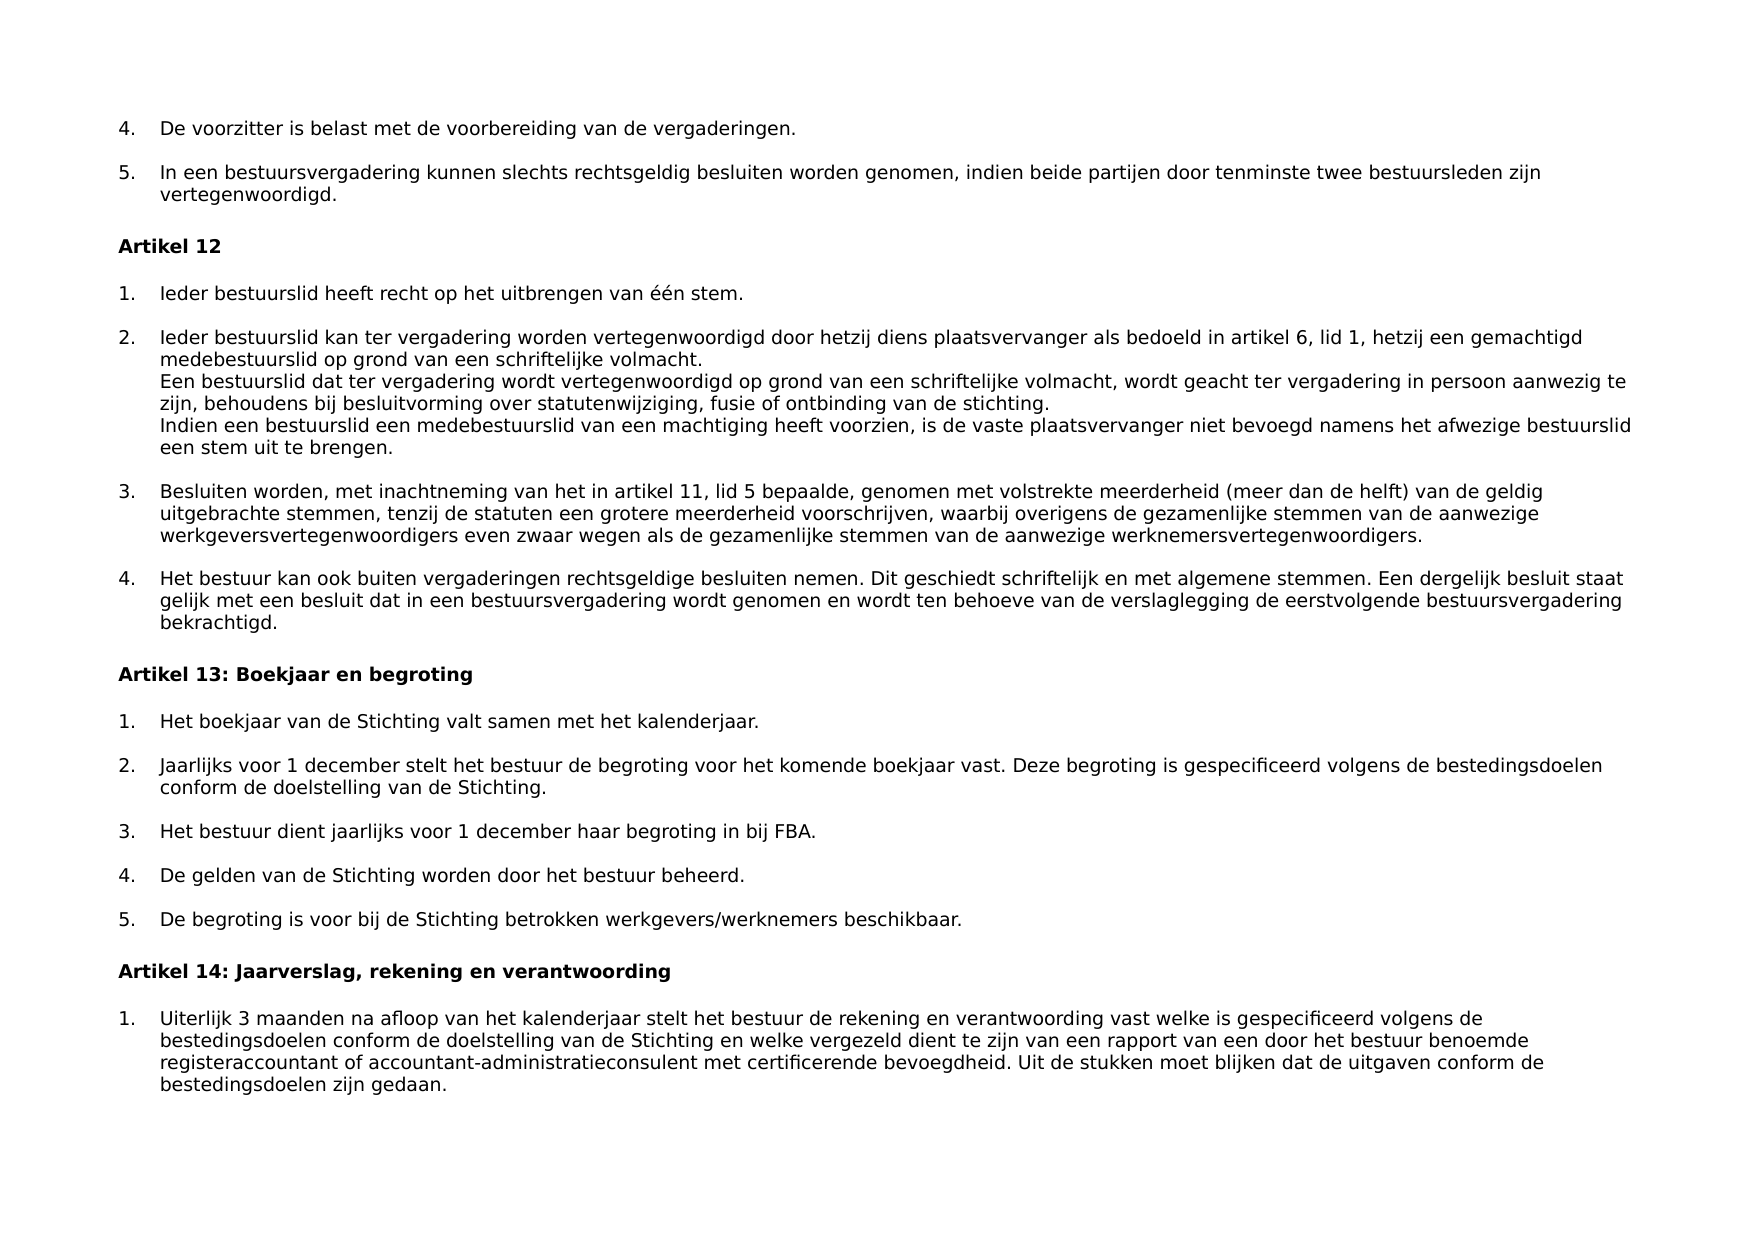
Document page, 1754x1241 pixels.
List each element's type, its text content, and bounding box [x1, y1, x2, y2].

subtitle Artikel 13: Boekjaar en begroting [118, 664, 1636, 686]
text 2. Ieder bestuurslid kan ter vergadering worden vertegenwoordigd door hetzij diens plaatsvervanger als bedoeld in artikel 6, lid 1, hetzij een gemachtigd medebestuurslid op grond van een schriftelijke volmacht. [118, 327, 1636, 371]
text 2. Jaarlijks voor 1 december stelt het bestuur de begroting voor het komende boekjaar vast. Deze begroting is gespecificeerd volgens de bestedingsdoelen conform de doelstelling van de Stichting. [118, 755, 1636, 799]
text 1. Het boekjaar van de Stichting valt samen met het kalenderjaar. [118, 711, 1636, 733]
text Indien een bestuurslid een medebestuurslid van een machtiging heeft voorzien, is de vaste plaatsvervanger niet bevoegd namens het afwezige bestuurslid een stem uit te brengen. [159, 415, 1636, 459]
text 1. Uiterlijk 3 maanden na afloop van het kalenderjaar stelt het bestuur de rekening en verantwoording vast welke is gespecificeerd volgens de bestedingsdoelen conform de doelstelling van de Stichting en welke vergezeld dient te zijn van een rapport van een door het bestuur benoemde registeraccountant of accountant-administratieconsulent met certificerende bevoegdheid. Uit de stukken moet blijken dat de uitgaven conform de bestedingsdoelen zijn gedaan. [118, 1008, 1636, 1096]
subtitle Artikel 12 [118, 236, 1636, 258]
text 3. Het bestuur dient jaarlijks voor 1 december haar begroting in bij FBA. [118, 821, 1636, 843]
text 3. Besluiten worden, met inachtneming van het in artikel 11, lid 5 bepaalde, genomen met volstrekte meerderheid (meer dan de helft) van de geldig uitgebrachte stemmen, tenzij de statuten een grotere meerderheid voorschrijven, waarbij overigens de gezamenlijke stemmen van de aanwezige werkgeversvertegenwoordigers even zwaar wegen als de gezamenlijke stemmen van de aanwezige werknemersvertegenwoordigers. [118, 481, 1636, 546]
text Een bestuurslid dat ter vergadering wordt vertegenwoordigd op grond van een schriftelijke volmacht, wordt geacht ter vergadering in persoon aanwezig te zijn, behoudens bij besluitvorming over statutenwijziging, fusie of ontbinding van de stichting. [159, 371, 1636, 415]
text 4. Het bestuur kan ook buiten vergaderingen rechtsgeldige besluiten nemen. Dit geschiedt schriftelijk en met algemene stemmen. Een dergelijk besluit staat gelijk met een besluit dat in een bestuursvergadering wordt genomen en wordt ten behoeve van de verslaglegging de eerstvolgende bestuursvergadering bekrachtigd. [118, 568, 1636, 634]
subtitle Artikel 14: Jaarverslag, rekening en verantwoording [118, 961, 1636, 983]
text 1. Ieder bestuurslid heeft recht op het uitbrengen van één stem. [118, 283, 1636, 305]
text 5. De begroting is voor bij de Stichting betrokken werkgevers/werknemers beschikbaar. [118, 909, 1636, 931]
text 4. De gelden van de Stichting worden door het bestuur beheerd. [118, 865, 1636, 887]
text 5. In een bestuursvergadering kunnen slechts rechtsgeldig besluiten worden genomen, indien beide partijen door tenminste twee bestuursleden zijn vertegenwoordigd. [118, 162, 1636, 206]
text 4. De voorzitter is belast met de voorbereiding van de vergaderingen. [118, 118, 1636, 140]
